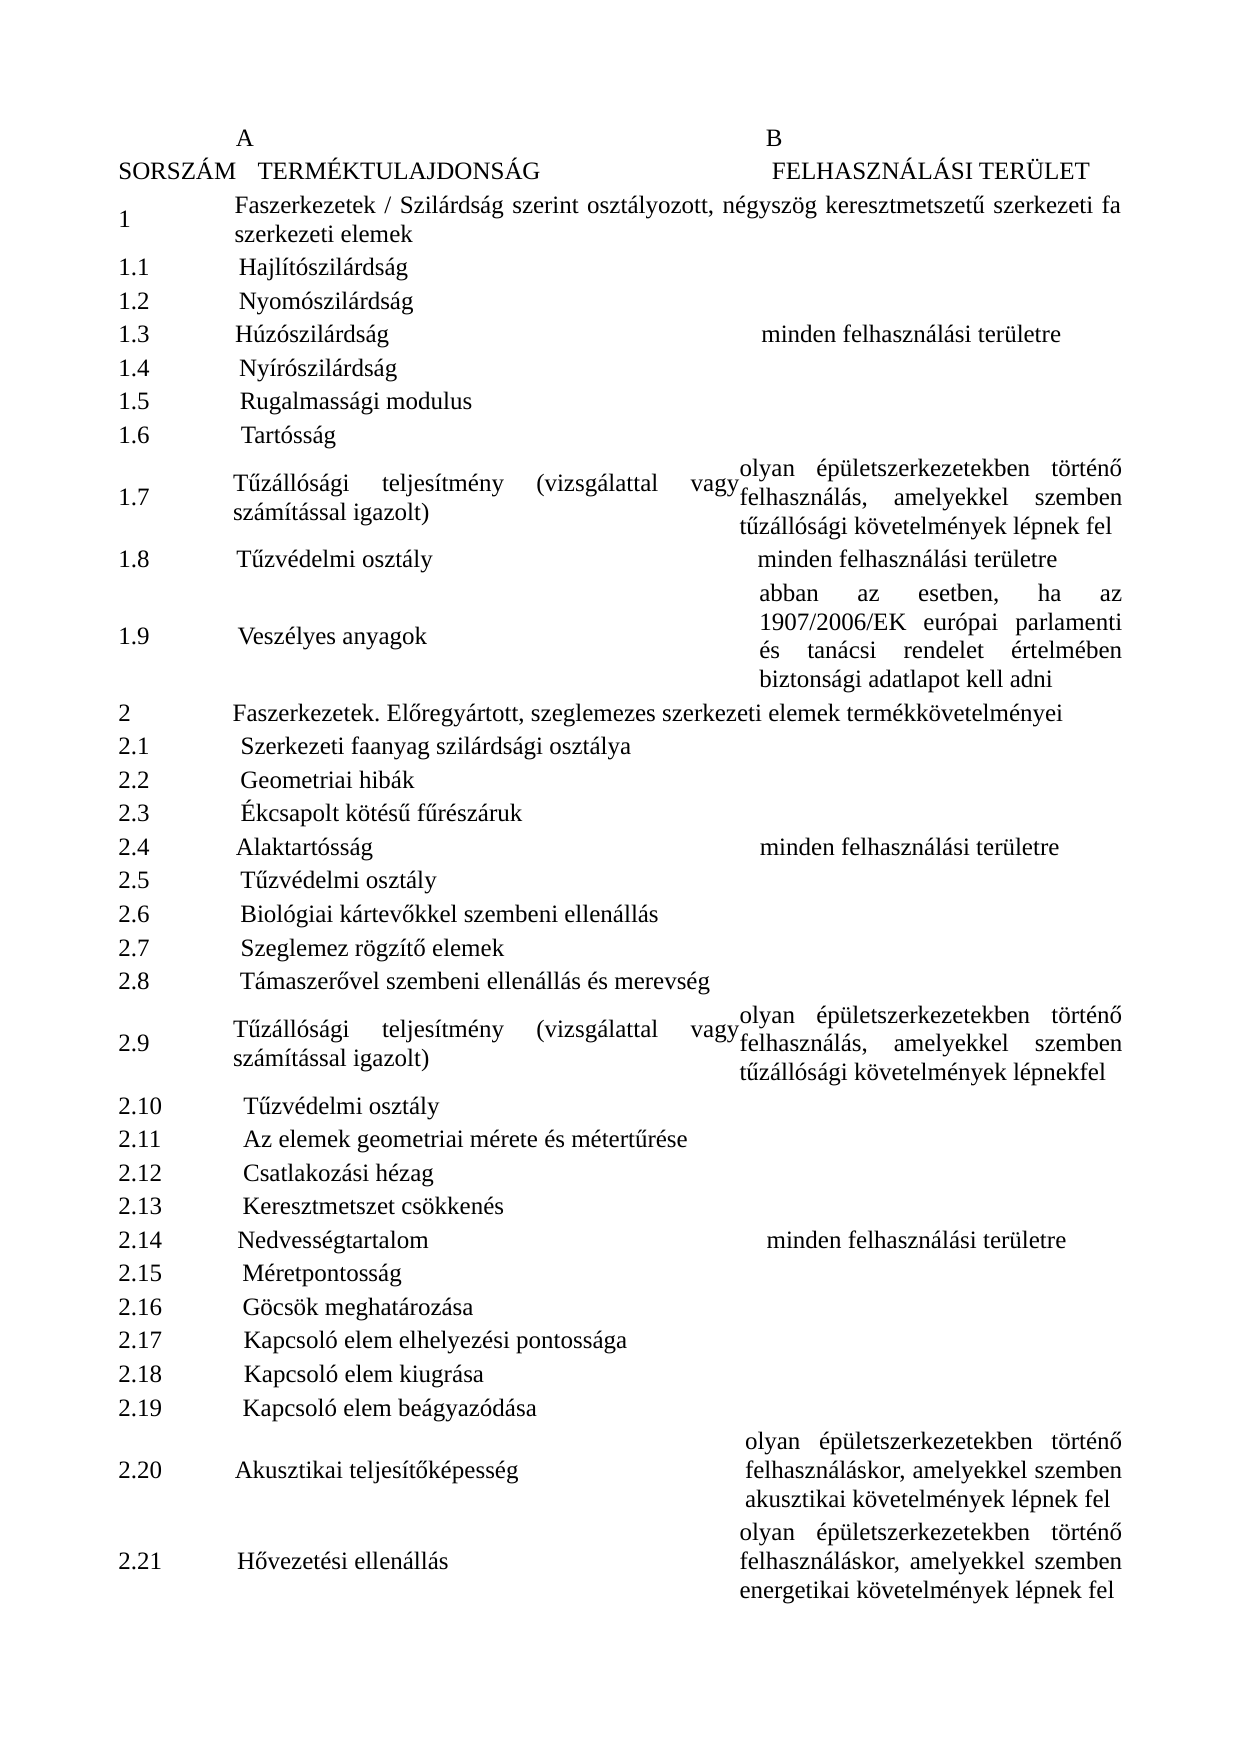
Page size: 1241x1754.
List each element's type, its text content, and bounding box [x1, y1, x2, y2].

table_header Tűzvédelmi osztály [240, 866, 780, 894]
table_header 2.19 [118, 1393, 242, 1421]
table_header 2.3 [118, 799, 240, 827]
table_header 2.2 [118, 765, 240, 794]
table_header Csatlakozási hézag [243, 1158, 782, 1187]
table_header 2.7 [118, 933, 240, 961]
table_header 2.10 [118, 1091, 243, 1119]
table_header [780, 866, 1122, 894]
table_header Szerkezeti faanyag szilárdsági osztálya [240, 731, 779, 760]
table_header [781, 1124, 1122, 1153]
table_header 2.18 [118, 1359, 244, 1388]
table_header A [236, 123, 766, 152]
table_header 1.1 [118, 252, 239, 281]
table_header [780, 765, 1122, 794]
table_header Kapcsoló elem kiugrása [244, 1359, 779, 1388]
table_header Kapcsoló elem beágyazódása [243, 1393, 784, 1421]
table_header Kapcsoló elem elhelyezési pontossága [243, 1326, 781, 1354]
table_header 2.15 [118, 1259, 242, 1287]
table_header 1.4 [118, 353, 239, 382]
table_header TERMÉKTULAJDONSÁG [257, 156, 772, 185]
table_header 1.3 [118, 319, 235, 348]
table_header Az elemek geometriai mérete és métertűrése [243, 1124, 781, 1153]
table_header 2.20 [118, 1426, 234, 1512]
table_header [783, 386, 1122, 415]
table_header [786, 286, 1122, 314]
table_header 2.12 [118, 1158, 243, 1187]
table_header [785, 353, 1122, 382]
table_header 1.2 [118, 286, 238, 314]
table_header [784, 1393, 1122, 1421]
table_header Méretpontosság [242, 1259, 786, 1287]
table_header Veszélyes anyagok [238, 578, 759, 693]
table_header [785, 1292, 1122, 1321]
table_header Nyírószilárdság [239, 353, 784, 382]
table_header 2.1 [118, 731, 240, 760]
table_header [778, 420, 1122, 449]
table_header 2.5 [118, 866, 240, 894]
table_header [782, 1158, 1122, 1187]
table_header [779, 1359, 1122, 1388]
table_header Tűzállósági teljesítmény (vizsgálattal vagy számítással igazolt) [233, 454, 739, 540]
table_header Hajlítószilárdság [239, 252, 786, 281]
table_header 1.9 [118, 578, 237, 693]
table_header Nyomószilárdság [239, 286, 786, 314]
table_header Ékcsapolt kötésű fűrészáruk [240, 799, 779, 827]
table_header Tűzvédelmi osztály [243, 1091, 782, 1119]
table_header 2 [118, 698, 232, 727]
table_header 2.13 [118, 1191, 242, 1220]
table_header [118, 123, 236, 152]
table_header Alaktartósság [236, 832, 759, 861]
table_header 2.11 [118, 1124, 243, 1153]
table_header 1.7 [118, 454, 233, 540]
table_header [783, 966, 1122, 995]
table_header minden felhasználási területre [761, 319, 1122, 348]
table_header 2.21 [118, 1517, 237, 1603]
table_header B [766, 123, 1122, 152]
table_header [781, 1326, 1122, 1354]
table_header olyan épületszerkezetekben történő felhasználáskor, amelyekkel szemben akusztikai követelmények lépnek fel [745, 1426, 1122, 1512]
table_header minden felhasználási területre [758, 545, 1122, 573]
table_header Akusztikai teljesítőképesség [235, 1426, 745, 1512]
table_header 1.6 [118, 420, 241, 449]
table_header [779, 933, 1122, 961]
table_header Tűzvédelmi osztály [236, 545, 757, 573]
table_header 1.8 [118, 545, 236, 573]
table_header 2.4 [118, 832, 236, 861]
table_header minden felhasználási területre [760, 832, 1122, 861]
table_header 2.16 [118, 1292, 242, 1321]
table_header Biológiai kártevőkkel szembeni ellenállás [240, 899, 780, 928]
table_header Hővezetési ellenállás [237, 1517, 739, 1603]
table_header olyan épületszerkezetekben történő felhasználáskor, amelyekkel szemben energetikai követelmények lépnek fel [739, 1517, 1122, 1603]
table_header 1.5 [118, 386, 239, 415]
table_header [785, 1191, 1122, 1220]
table_header [782, 1091, 1122, 1119]
table_header Nedvességtartalom [237, 1225, 766, 1254]
table_header Szeglemez rögzítő elemek [240, 933, 779, 961]
table_header Tartósság [241, 420, 778, 449]
table_header Geometriai hibák [240, 765, 779, 794]
table_header Keresztmetszet csökkenés [242, 1191, 785, 1220]
table_header olyan épületszerkezetekben történő felhasználás, amelyekkel szemben tűzállósági követelmények lépnek fel [739, 454, 1122, 540]
table_header Göcsök meghatározása [242, 1292, 785, 1321]
table_header olyan épületszerkezetekben történő felhasználás, amelyekkel szemben tűzállósági követelmények lépnekfel [739, 1000, 1122, 1086]
table_header 2.9 [118, 1000, 233, 1086]
table_header Faszerkezetek. Előregyártott, szeglemezes szerkezeti elemek termékkövetelményei [233, 698, 1122, 727]
table_header 2.6 [118, 899, 240, 928]
table_header [779, 799, 1122, 827]
table_header 2.17 [118, 1326, 243, 1354]
table_header SORSZÁM [118, 156, 257, 185]
table_header 2.14 [118, 1225, 237, 1254]
table_header Húzószilárdság [235, 319, 761, 348]
table_header [780, 899, 1122, 928]
table_header Támaszerővel szembeni ellenállás és merevség [240, 966, 782, 995]
table_header [786, 1259, 1122, 1287]
table_header Tűzállósági teljesítmény (vizsgálattal vagy számítással igazolt) [233, 1000, 739, 1086]
table_header 2.8 [118, 966, 239, 995]
table_header abban az esetben, ha az 1907/2006/EK európai parlamenti és tanácsi rendelet értelmében biztonsági adatlapot kell adni [759, 578, 1122, 693]
table_header [779, 731, 1122, 760]
table_header minden felhasználási területre [766, 1225, 1122, 1254]
table_header Rugalmassági modulus [240, 386, 782, 415]
table_header 1 [118, 190, 234, 247]
table_header Faszerkezetek / Szilárdság szerint osztályozott, négyszög keresztmetszetű szerkezeti fa szerkezeti elemek [234, 190, 1122, 247]
table_header FELHASZNÁLÁSI TERÜLET [772, 156, 1122, 185]
table_header [786, 252, 1122, 281]
